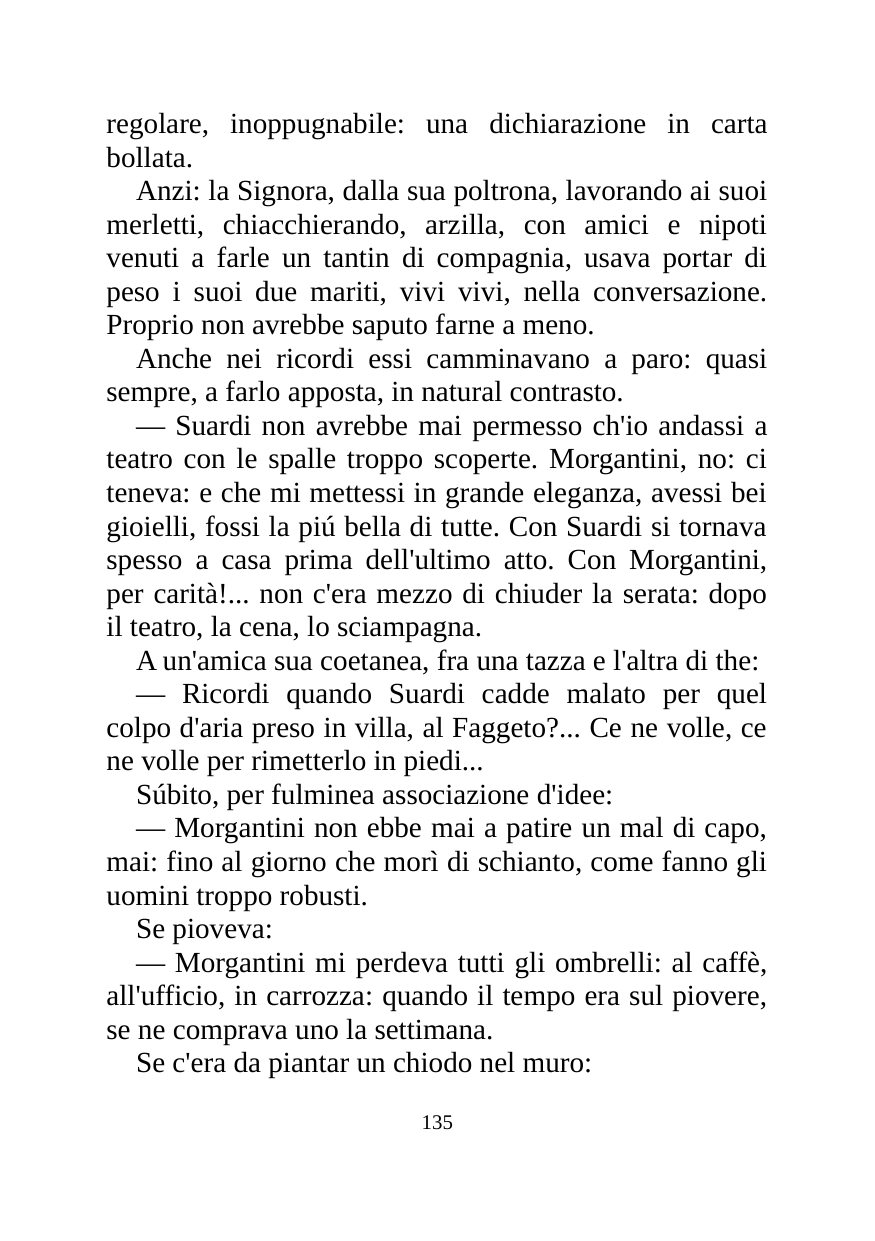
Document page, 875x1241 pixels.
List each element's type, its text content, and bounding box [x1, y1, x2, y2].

text Anzi: la Signora, dalla sua poltrona, lavorando ai suoi merletti, chiacchierando, arzilla, con amici e nipoti venuti a farle un tantin di compagnia, usava portar di peso i suoi due mariti, vivi vivi, nella conversazione. Proprio non avrebbe saputo farne a meno. [106, 173, 768, 341]
text — Morgantini non ebbe mai a patire un mal di capo, mai: fino al giorno che morì di schianto, come fanno gli uomini troppo robusti. [106, 811, 768, 911]
text regolare, inoppugnabile: una dichiarazione in carta bollata. [106, 106, 768, 173]
text A un'amica sua coetanea, fra una tazza e l'altra di the: [106, 643, 768, 676]
text — Ricordi quando Suardi cadde malato per quel colpo d'aria preso in villa, al Faggeto?... Ce ne volle, ce ne volle per rimetterlo in piedi... [106, 676, 768, 777]
text Anche nei ricordi essi camminavano a paro: quasi sempre, a farlo apposta, in natural contrasto. [106, 341, 768, 408]
text Súbito, per fulminea associazione d'idee: [106, 777, 768, 811]
text — Suardi non avrebbe mai permesso ch'io andassi a teatro con le spalle troppo scoperte. Morgantini, no: ci teneva: e che mi mettessi in grande eleganza, avessi bei gioielli, fossi la piú bella di tutte. Con Suardi si tornava spesso a casa prima dell'ultimo atto. Con Morgantini, per carità!... non c'era mezzo di chiuder la serata: dopo il teatro, la cena, lo sciampagna. [106, 408, 768, 643]
text Se c'era da piantar un chiodo nel muro: [106, 1045, 768, 1079]
text Se pioveva: [106, 911, 768, 945]
text — Morgantini mi perdeva tutti gli ombrelli: al caffè, all'ufficio, in carrozza: quando il tempo era sul piovere, se ne comprava uno la settimana. [106, 945, 768, 1045]
